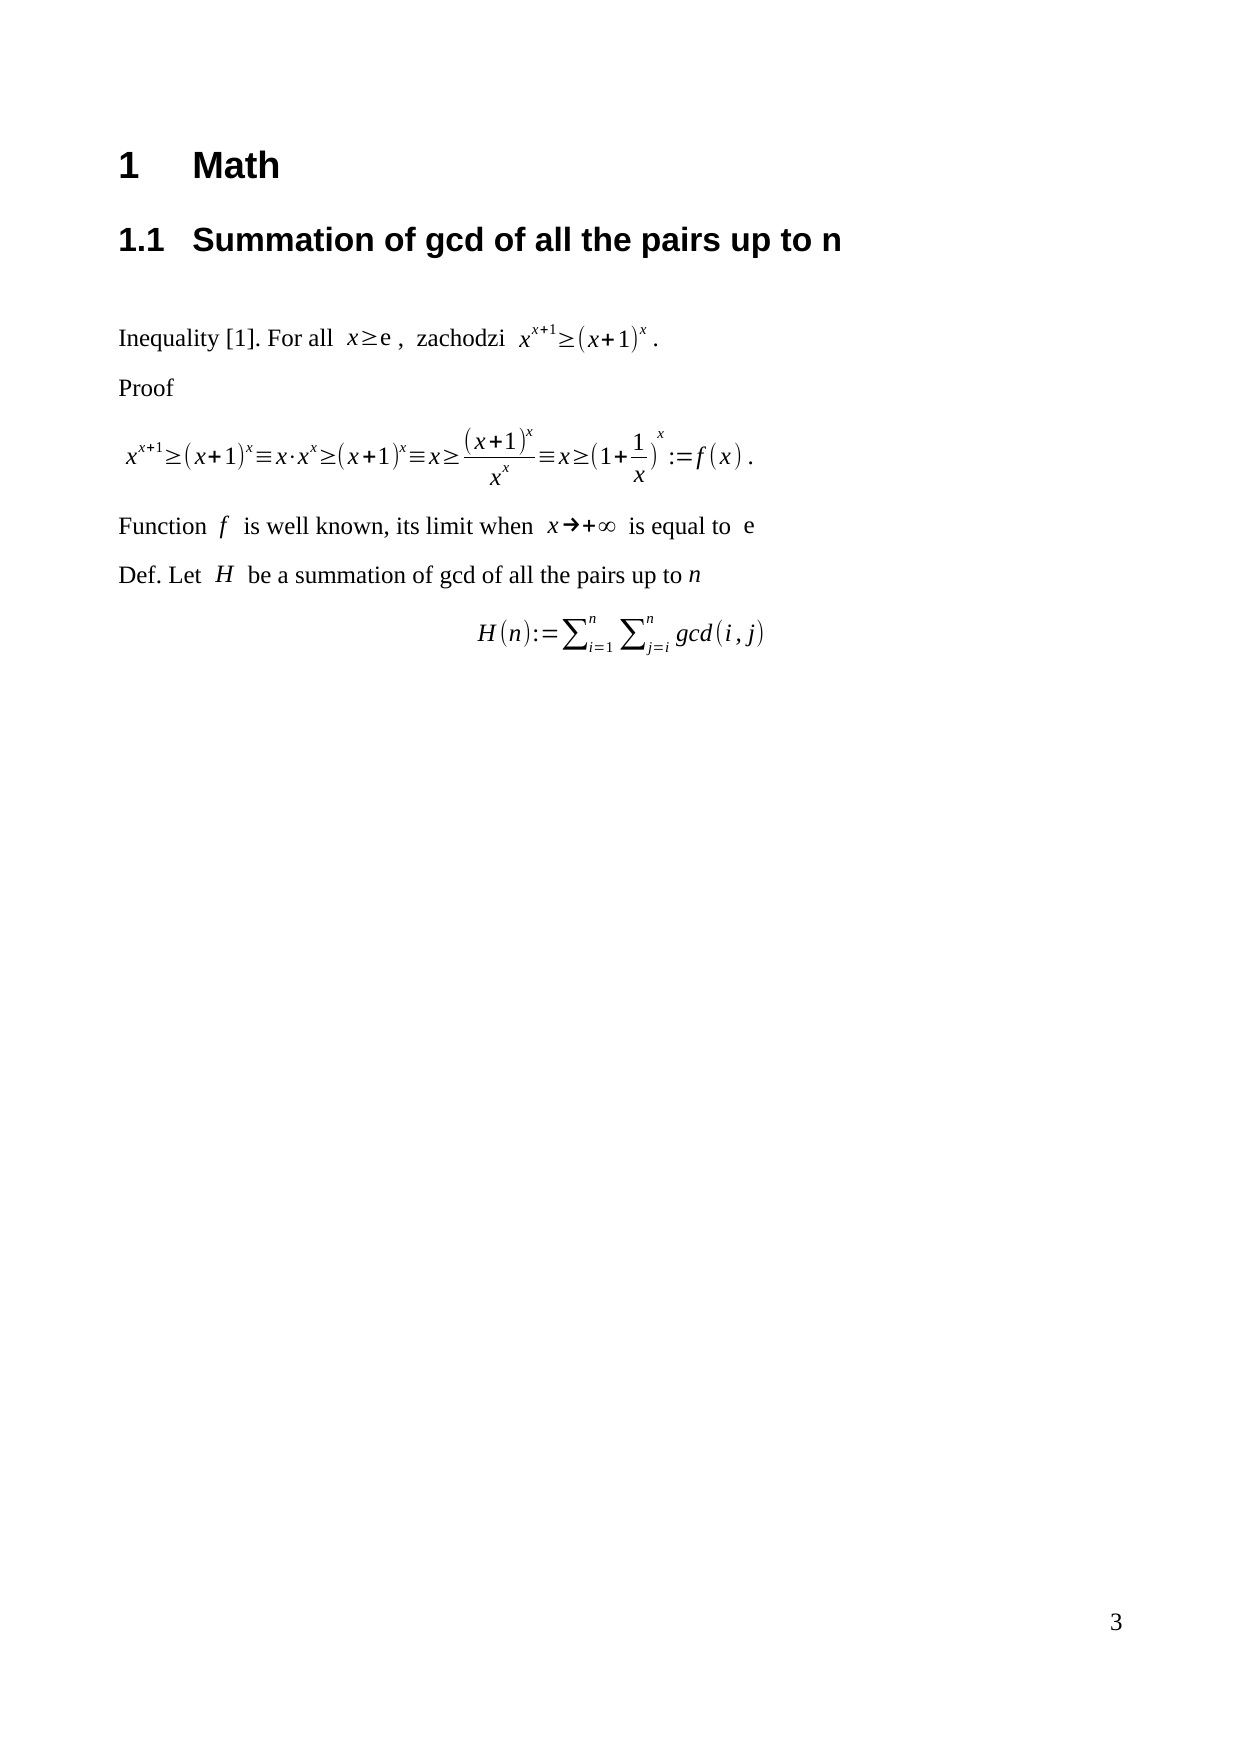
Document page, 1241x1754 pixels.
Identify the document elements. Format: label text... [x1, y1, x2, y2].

text Def. Let be a summation of gcd of all the pairs up to [118, 560, 1122, 588]
text Function is well known, its limit when is equal to [118, 511, 1122, 539]
text Inequality [1]. For all , zachodzi . [118, 320, 1122, 353]
text Proof [118, 373, 1122, 402]
subtitle Math [118, 143, 1122, 187]
text . [118, 423, 1122, 490]
subtitle Summation of gcd of all the pairs up to n [118, 220, 1122, 259]
